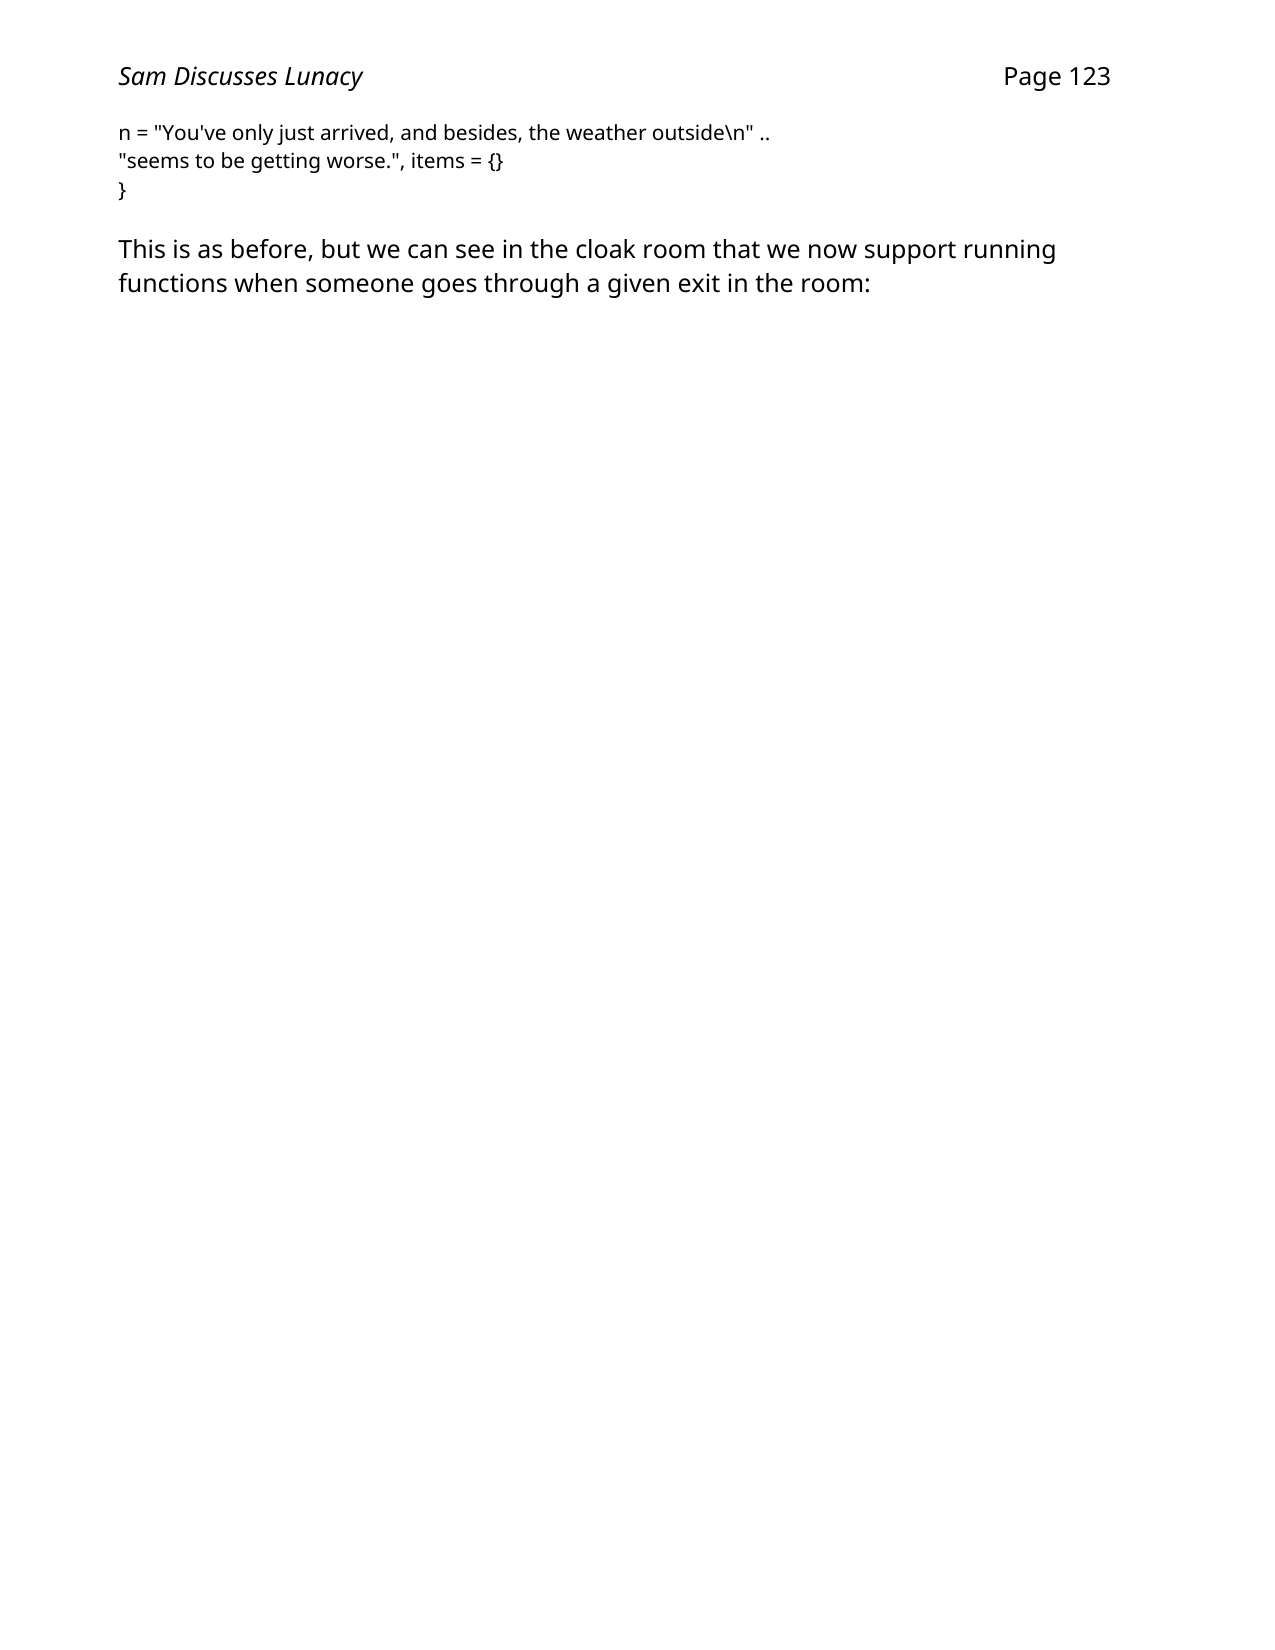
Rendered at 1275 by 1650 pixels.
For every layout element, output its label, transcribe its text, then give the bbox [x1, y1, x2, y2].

text "seems to be getting worse.", items = {} [118, 146, 1157, 175]
text n = "You've only just arrived, and besides, the weather outside\n" .. [118, 118, 1157, 146]
text } [118, 175, 1157, 203]
text This is as before, but we can see in the cloak room that we now support running functions when someone goes through a given exit in the room: [118, 232, 1157, 300]
